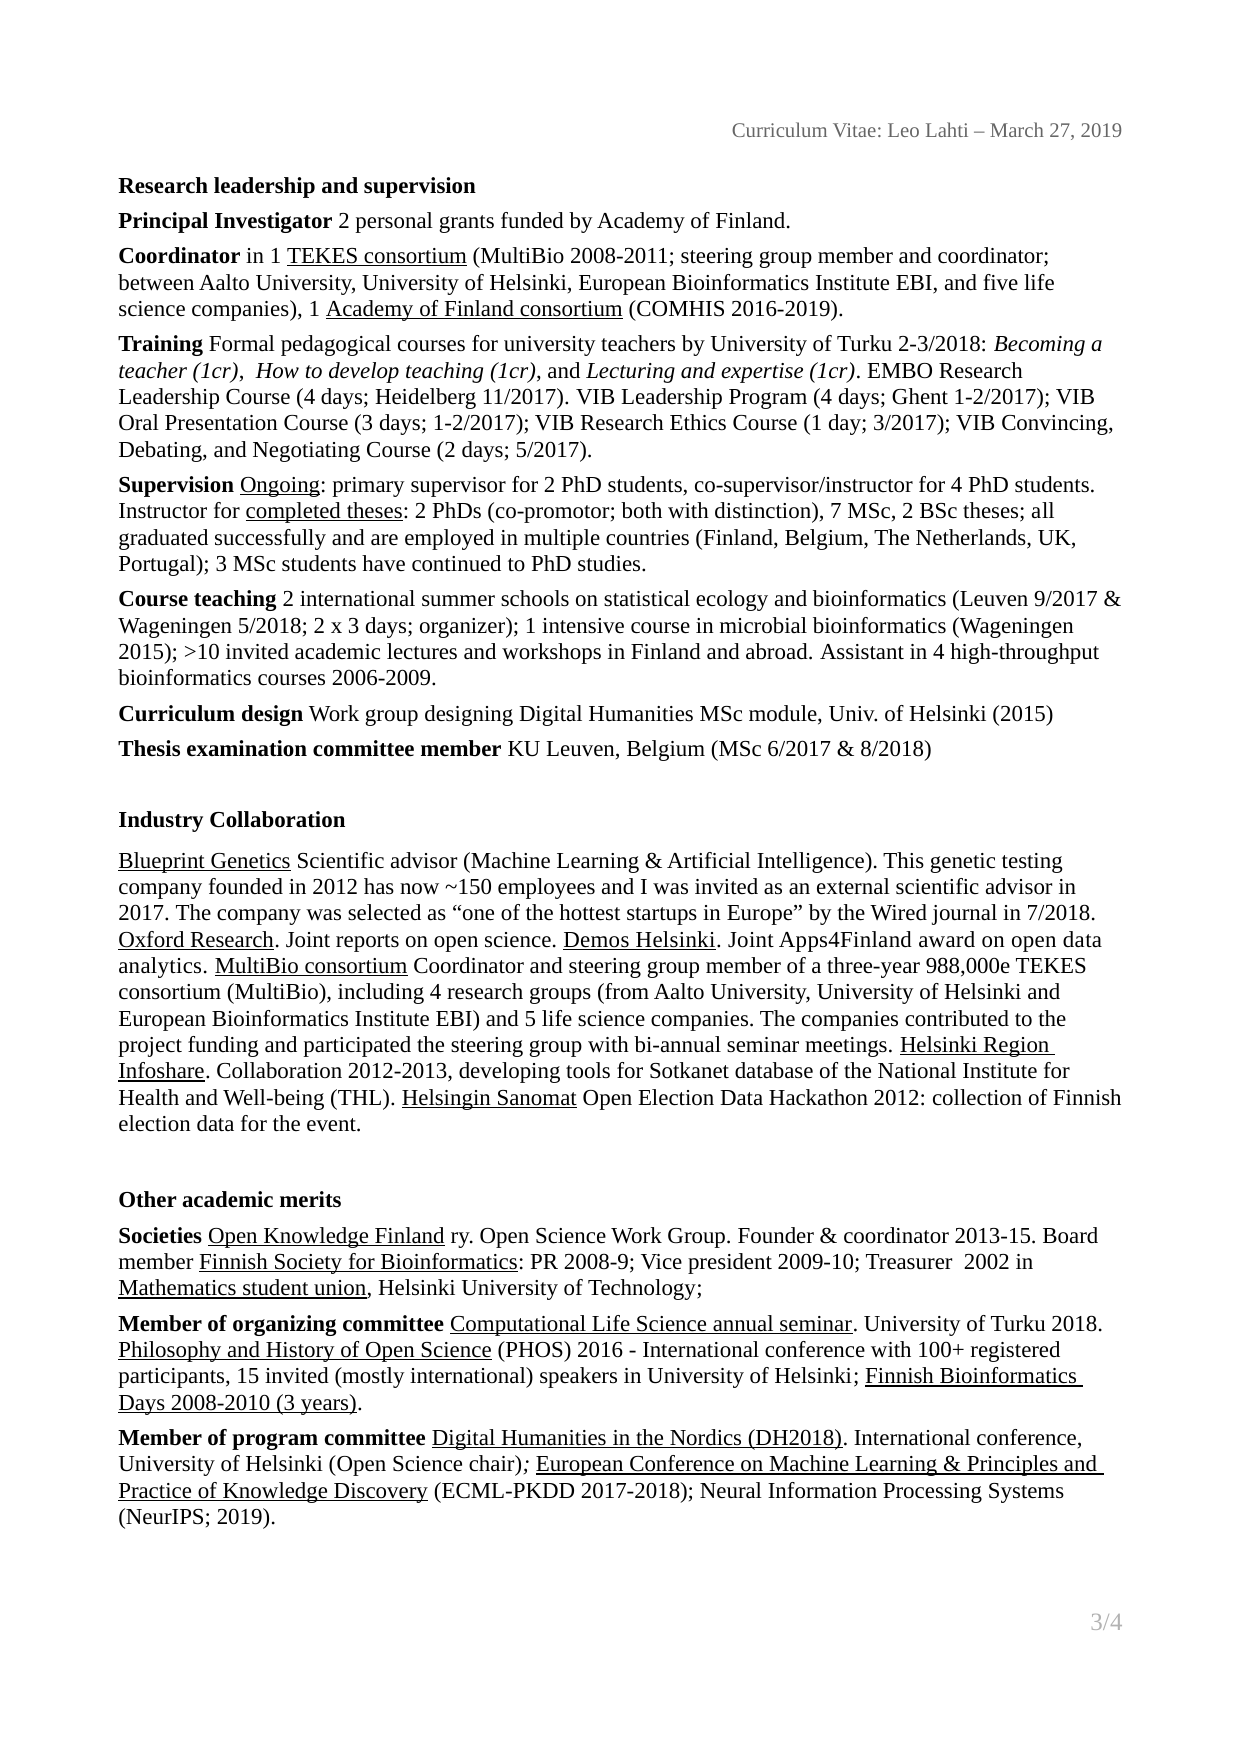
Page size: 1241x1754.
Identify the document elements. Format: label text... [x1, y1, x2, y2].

text Curriculum design Work group designing Digital Humanities MSc module, Univ. of Helsinki (2015) [118, 700, 1122, 726]
text Training Formal pedagogical courses for university teachers by University of Turku 2-3/2018: Becoming a teacher (1cr), How to develop teaching (1cr), and Lecturing and expertise (1cr). EMBO Research Leadership Course (4 days; Heidelberg 11/2017). VIB Leadership Program (4 days; Ghent 1-2/2017); VIB Oral Presentation Course (3 days; 1-2/2017); VIB Research Ethics Course (1 day; 3/2017); VIB Convincing, Debating, and Negotiating Course (2 days; 5/2017). [118, 330, 1122, 462]
text Supervision Ongoing: primary supervisor for 2 PhD students, co-supervisor/instructor for 4 PhD students. Instructor for completed theses: 2 PhDs (co-promotor; both with distinction), 7 MSc, 2 BSc theses; all graduated successfully and are employed in multiple countries (Finland, Belgium, The Netherlands, UK, Portugal); 3 MSc students have continued to PhD studies. [118, 471, 1122, 576]
text Principal Investigator 2 personal grants funded by Academy of Finland. [118, 207, 1122, 233]
text Societies Open Knowledge Finland ry. Open Science Work Group. Founder & coordinator 2013-15. Board member Finnish Society for Bioinformatics: PR 2008-9; Vice president 2009-10; Treasurer 2002 in Mathematics student union, Helsinki University of Technology; [118, 1222, 1122, 1301]
text Member of program committee Digital Humanities in the Nordics (DH2018). International conference, University of Helsinki (Open Science chair); European Conference on Machine Learning & Principles and Practice of Knowledge Discovery (ECML-PKDD 2017-2018); Neural Information Processing Systems (NeurIPS; 2019). [118, 1424, 1122, 1529]
text Thesis examination committee member KU Leuven, Belgium (MSc 6/2017 & 8/2018) [118, 735, 1122, 761]
text Course teaching 2 international summer schools on statistical ecology and bioinformatics (Leuven 9/2017 & Wageningen 5/2018; 2 x 3 days; organizer); 1 intensive course in microbial bioinformatics (Wageningen 2015); >10 invited academic lectures and workshops in Finland and abroad. Assistant in 4 high-throughput bioinformatics courses 2006-2009. [118, 585, 1122, 691]
text Coordinator in 1 TEKES consortium (MultiBio 2008-2011; steering group member and coordinator; between Aalto University, University of Helsinki, European Bioinformatics Institute EBI, and five life science companies), 1 Academy of Finland consortium (COMHIS 2016-2019). [118, 242, 1122, 321]
text Other academic merits [118, 1186, 1122, 1213]
text Member of organizing committee Computational Life Science annual seminar. University of Turku 2018. Philosophy and History of Open Science (PHOS) 2016 - International conference with 100+ registered participants, 15 invited (mostly international) speakers in University of Helsinki; Finnish Bioinformatics Days 2008-2010 (3 years). [118, 1310, 1122, 1415]
text Research leadership and supervision [118, 172, 1122, 198]
list Industry Collaboration [118, 806, 1122, 832]
list Blueprint Genetics Scientific advisor (Machine Learning & Artificial Intelligence). This genetic testing company founded in 2012 has now ~150 employees and I was invited as an external scientific advisor in 2017. The company was selected as “one of the hottest startups in Europe” by the Wired journal in 7/2018. Oxford Research. Joint reports on open science. Demos Helsinki. Joint Apps4Finland award on open data analytics. MultiBio consortium Coordinator and steering group member of a three-year 988,000e TEKES consortium (MultiBio), including 4 research groups (from Aalto University, University of Helsinki and European Bioinformatics Institute EBI) and 5 life science companies. The companies contributed to the project funding and participated the steering group with bi-annual seminar meetings. Helsinki Region Infoshare. Collaboration 2012-2013, developing tools for Sotkanet database of the National Institute for Health and Well-being (THL). Helsingin Sanomat Open Election Data Hackathon 2012: collection of Finnish election data for the event. [118, 847, 1122, 1137]
